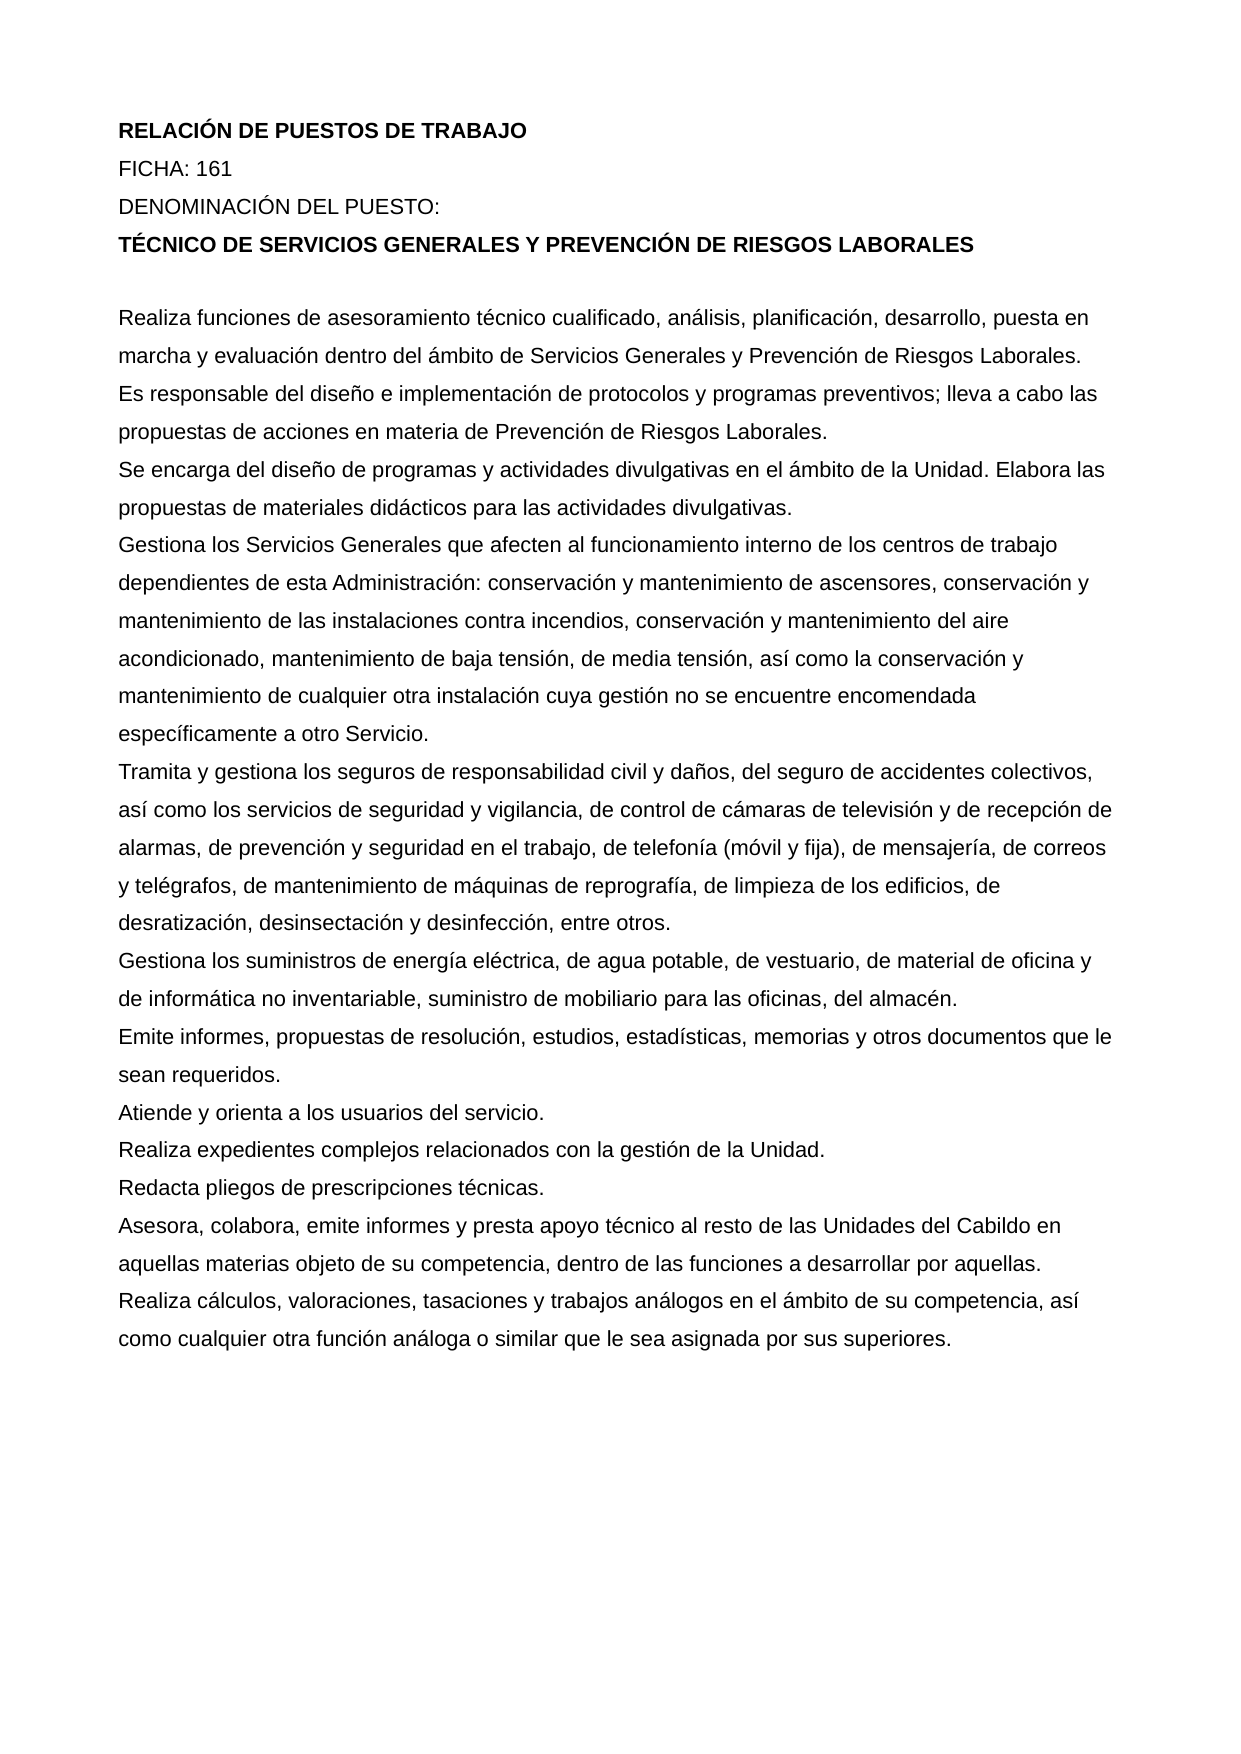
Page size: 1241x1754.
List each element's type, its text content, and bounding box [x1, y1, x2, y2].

text Es responsable del diseño e implementación de protocolos y programas preventivos; lleva a cabo las propuestas de acciones en materia de Prevención de Riesgos Laborales. [118, 381, 1122, 444]
text FICHA: 161 [118, 156, 1122, 181]
text Gestiona los Servicios Generales que afecten al funcionamiento interno de los centros de trabajo dependientes de esta Administración: conservación y mantenimiento de ascensores, conservación y mantenimiento de las instalaciones contra incendios, conservación y mantenimiento del aire acondicionado, mantenimiento de baja tensión, de media tensión, así como la conservación y mantenimiento de cualquier otra instalación cuya gestión no se encuentre encomendada específicamente a otro Servicio. [118, 532, 1122, 746]
text DENOMINACIÓN DEL PUESTO: [118, 194, 1122, 219]
text Atiende y orienta a los usuarios del servicio. [118, 1099, 1122, 1124]
text Realiza expedientes complejos relacionados con la gestión de la Unidad. [118, 1137, 1122, 1162]
text Redacta pliegos de prescripciones técnicas. [118, 1175, 1122, 1200]
text Gestiona los suministros de energía eléctrica, de agua potable, de vestuario, de material de oficina y de informática no inventariable, suministro de mobiliario para las oficinas, del almacén. [118, 948, 1122, 1011]
text RELACIÓN DE PUESTOS DE TRABAJO [118, 118, 1122, 143]
text TÉCNICO DE SERVICIOS GENERALES Y PREVENCIÓN DE RIESGOS LABORALES [118, 232, 1122, 257]
text Se encarga del diseño de programas y actividades divulgativas en el ámbito de la Unidad. Elabora las propuestas de materiales didácticos para las actividades divulgativas. [118, 457, 1122, 519]
text Realiza funciones de asesoramiento técnico cualificado, análisis, planificación, desarrollo, puesta en marcha y evaluación dentro del ámbito de Servicios Generales y Prevención de Riesgos Laborales. [118, 305, 1122, 368]
text Realiza cálculos, valoraciones, tasaciones y trabajos análogos en el ámbito de su competencia, así como cualquier otra función análoga o similar que le sea asignada por sus superiores. [118, 1288, 1122, 1351]
text Emite informes, propuestas de resolución, estudios, estadísticas, memorias y otros documentos que le sean requeridos. [118, 1024, 1122, 1087]
text Asesora, colabora, emite informes y presta apoyo técnico al resto de las Unidades del Cabildo en aquellas materias objeto de su competencia, dentro de las funciones a desarrollar por aquellas. [118, 1213, 1122, 1276]
text Tramita y gestiona los seguros de responsabilidad civil y daños, del seguro de accidentes colectivos, así como los servicios de seguridad y vigilancia, de control de cámaras de televisión y de recepción de alarmas, de prevención y seguridad en el trabajo, de telefonía (móvil y fija), de mensajería, de correos y telégrafos, de mantenimiento de máquinas de reprografía, de limpieza de los edificios, de desratización, desinsectación y desinfección, entre otros. [118, 759, 1122, 936]
